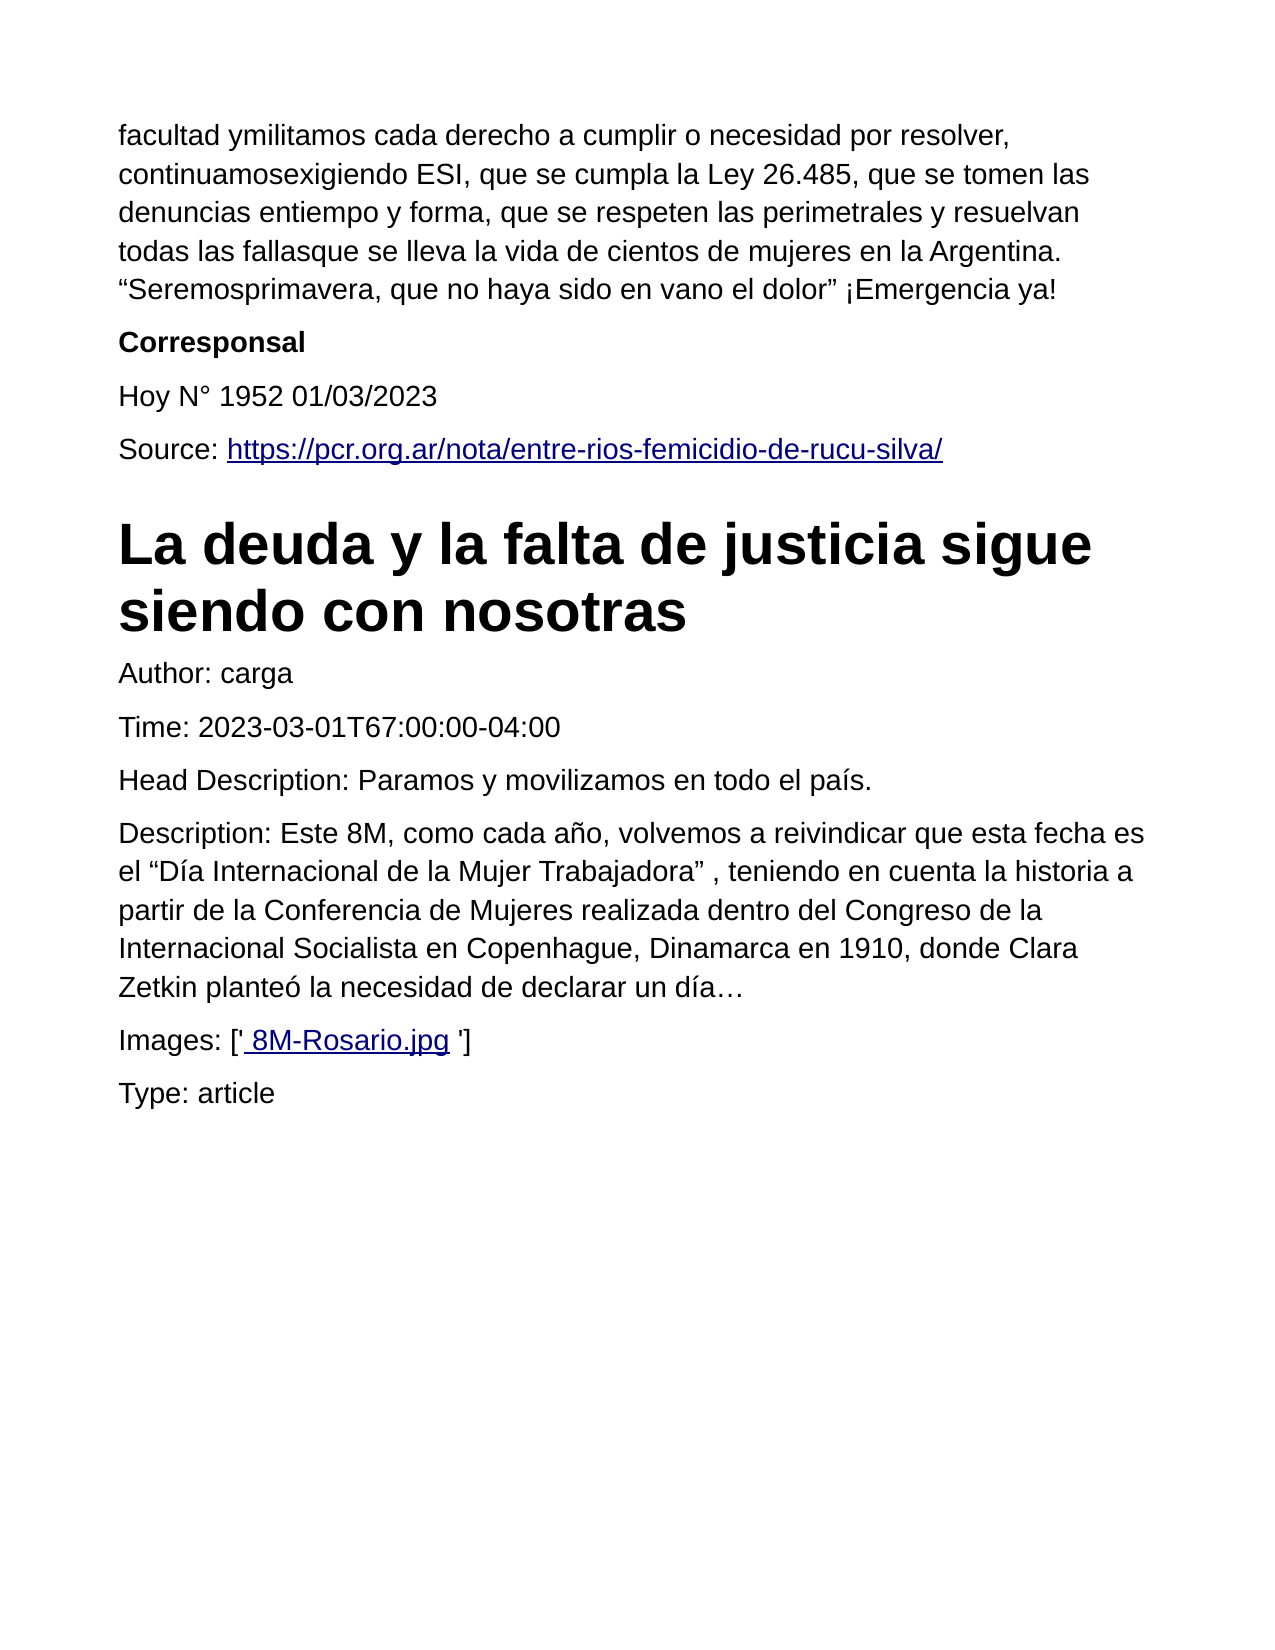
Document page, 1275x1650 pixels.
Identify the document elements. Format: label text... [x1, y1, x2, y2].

subtitle La deuda y la falta de justicia sigue siendo con nosotras [118, 510, 1157, 644]
text facultad ymilitamos cada derecho a cumplir o necesidad por resolver, continuamosexigiendo ESI, que se cumpla la Ley 26.485, que se tomen las denuncias entiempo y forma, que se respeten las perimetrales y resuelvan todas las fallasque se lleva la vida de cientos de mujeres en la Argentina. “Seremosprimavera, que no haya sido en vano el dolor” ¡Emergencia ya! [118, 118, 1157, 306]
text Author: carga [118, 656, 1157, 690]
text Head Description: Paramos y movilizamos en todo el país. [118, 763, 1157, 796]
text Time: 2023-03-01T67:00:00-04:00 [118, 709, 1157, 743]
text Images: [' 8M-Rosario.jpg '] [118, 1023, 1157, 1057]
text Type: article [118, 1076, 1157, 1110]
text Description: Este 8M, como cada año, volvemos a reivindicar que esta fecha es el “Día Internacional de la Mujer Trabajadora” , teniendo en cuenta la historia a partir de la Conferencia de Mujeres realizada dentro del Congreso de la Internacional Socialista en Copenhague, Dinamarca en 1910, donde Clara Zetkin planteó la necesidad de declarar un día… [118, 816, 1157, 1003]
text Hoy N° 1952 01/03/2023 [118, 378, 1157, 412]
text Source: https://pcr.org.ar/nota/entre-rios-femicidio-de-rucu-silva/ [118, 432, 1157, 465]
text Corresponsal [118, 325, 1157, 359]
